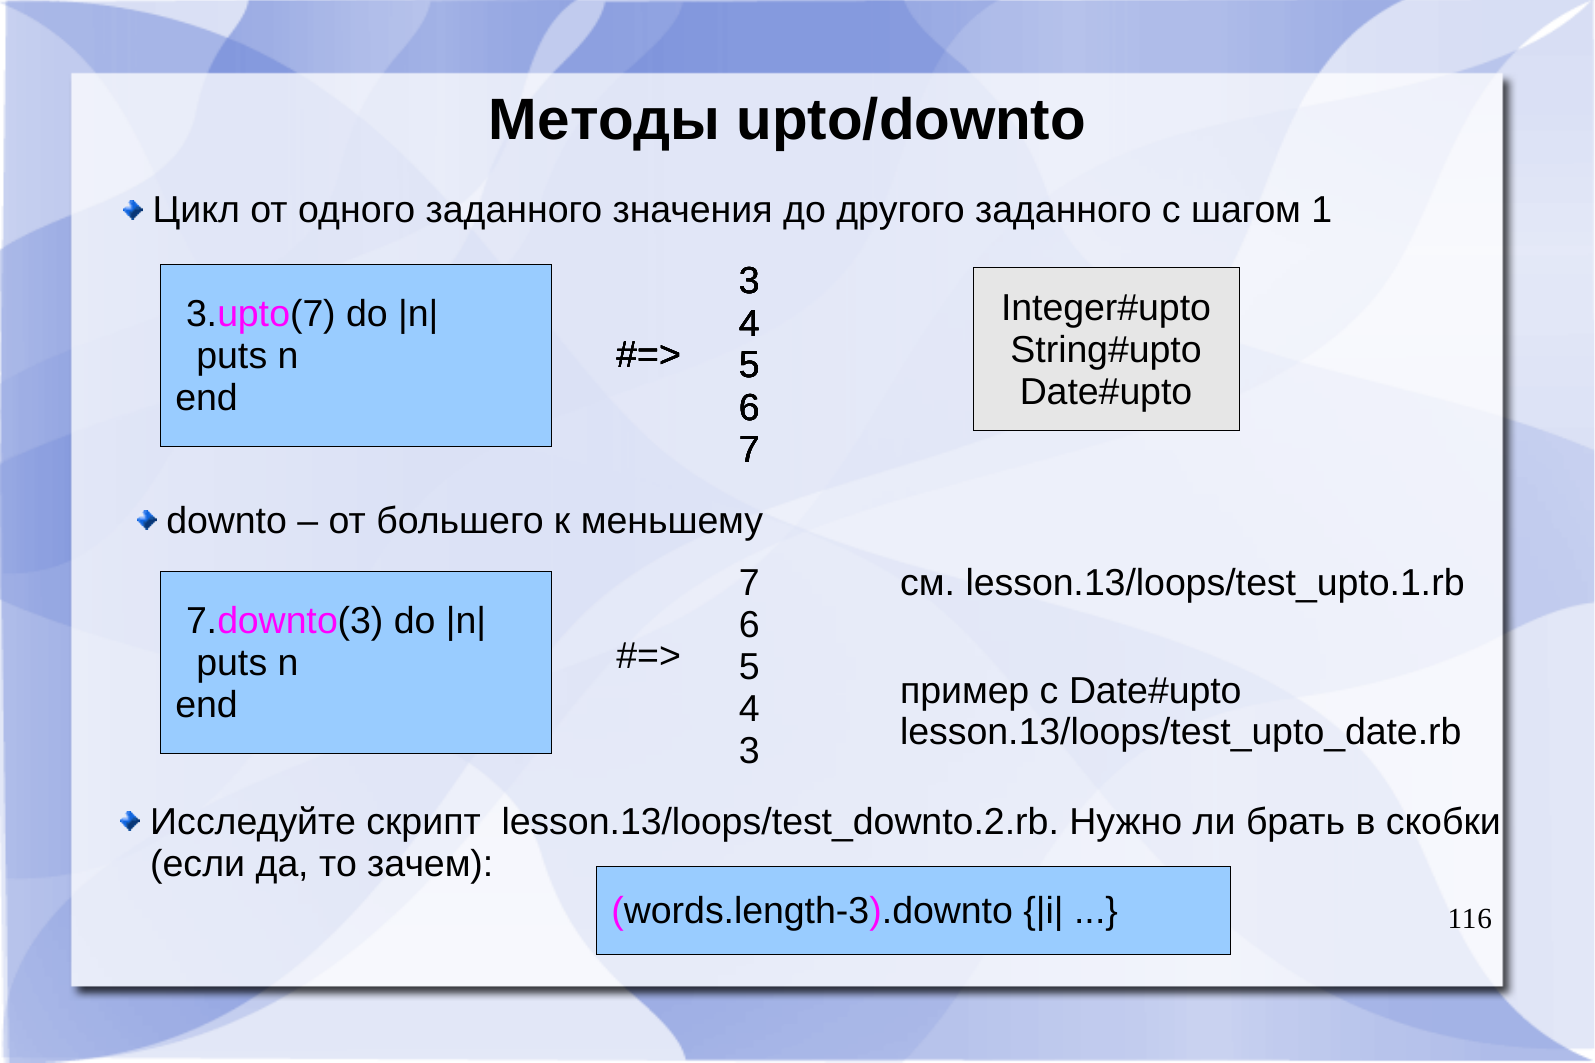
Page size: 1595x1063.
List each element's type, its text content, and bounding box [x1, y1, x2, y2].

text_box 7.downto(3) do |n| puts n end [160, 571, 552, 754]
title Методы upto/downto [75, 75, 1501, 164]
picture [0, 0, 1595, 1063]
text_box Integer#upto String#upto Date#upto [973, 267, 1240, 431]
text_box Цикл от одного заданного значения до другого заданного с шагом 1 [108, 181, 1350, 239]
text_box downto – от большего к меньшему [122, 491, 779, 549]
text_box #=> [601, 627, 697, 684]
text_box 3 4 5 6 7 [724, 252, 886, 478]
text_box пример с Date#upto lesson.13/loops/test_upto_date.rb [885, 661, 1477, 761]
text_box 7 6 5 4 3 [724, 553, 886, 779]
text_box Исследуйте скрипт lesson.13/loops/test_downto.2.rb. Нужно ли брать в скобки (если да, то зачем): [106, 792, 1518, 892]
text_box 3.upto(7) do |n| puts n end [160, 264, 552, 447]
text_box #=> [601, 325, 697, 383]
text_box см. lesson.13/loops/test_upto.1.rb [885, 553, 1480, 611]
text_box (words.length-3).downto {|i| ...} [596, 866, 1231, 955]
